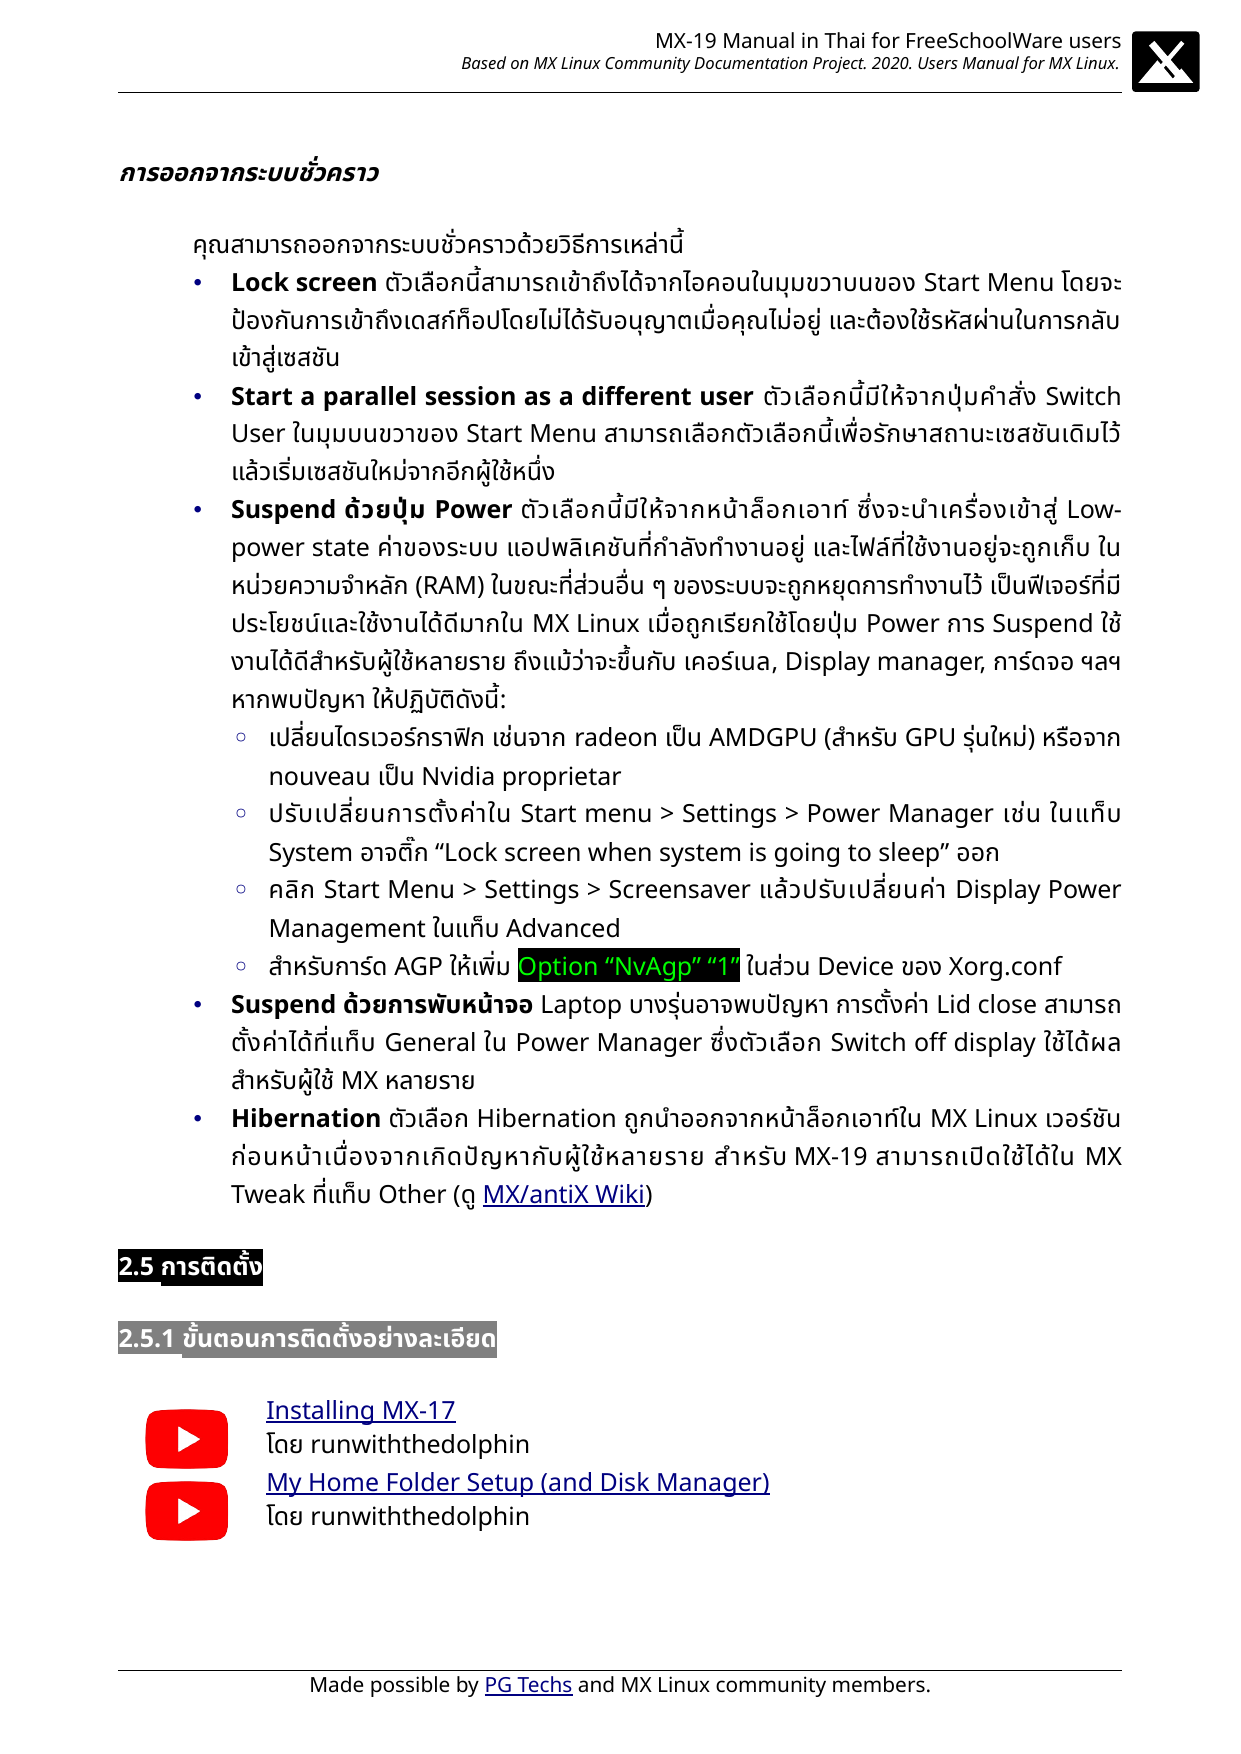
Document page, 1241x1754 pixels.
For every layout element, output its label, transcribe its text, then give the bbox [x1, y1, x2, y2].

text การออกจากระบบชั่วคราว [118, 154, 1122, 192]
list Start a parallel session as a different user ตัวเลือกนี้มีให้จากปุ่มคำสั่ง Switch User ในมุมบนขวาของ Start Menu สามารถเลือกตัวเลือกนี้เพื่อรักษาสถานะเซสชันเดิมไว้ แล้วเริ่มเซสชันใหม่จากอีกผู้ใช้หนึ่ง [193, 378, 1122, 492]
text [118, 1427, 145, 1465]
text 2.5 การติดตั้ง [118, 1248, 1122, 1286]
list Suspend ด้วยปุ่ม Power ตัวเลือกนี้มีให้จากหน้าล็อกเอาท์ ซึ่งจะนำเครื่องเข้าสู่ Low- power state ค่าของระบบ แอปพลิเคชันที่กำลังทำงานอยู่ และไฟล์ที่ใช้งานอยู่จะถูกเก็บ ในหน่วยความจำหลัก (RAM) ในขณะที่ส่วนอื่น ๆ ของระบบจะถูกหยุดการทำงานไว้ เป็นฟีเจอร์ที่มีประโยชน์และใช้งานได้ดีมากใน MX Linux เมื่อถูกเรียกใช้โดยปุ่ม Power การ Suspend ใช้งานได้ดีสำหรับผู้ใช้หลายราย ถึงแม้ว่าจะขึ้นกับ เคอร์เนล, Display manager, การ์ดจอ ฯลฯ หากพบปัญหา ให้ปฏิบัติดังนี้: [193, 492, 1122, 720]
list เปลี่ยนไดรเวอร์กราฟิก เช่นจาก radeon เป็น AMDGPU (สำหรับ GPU รุ่นใหม่) หรือจาก nouveau เป็น Nvidia proprietar [231, 720, 1122, 796]
text My Home Folder Setup (and Disk Manager) [118, 1465, 1122, 1499]
text โดย runwiththedolphin [229, 1499, 1122, 1537]
text [118, 1499, 145, 1537]
list Lock screen ตัวเลือกนี้สามารถเข้าถึงได้จากไอคอนในมุมขวาบนของ Start Menu โดยจะป้องกันการเข้าถึงเดสก์ท็อปโดยไม่ได้รับอนุญาตเมื่อคุณไม่อยู่ และต้องใช้รหัสผ่านในการกลับเข้าสู่เซสชัน [193, 264, 1122, 378]
picture [145, 1481, 229, 1541]
list Hibernation ตัวเลือก Hibernation ถูกนำออกจากหน้าล็อกเอาท์ใน MX Linux เวอร์ชันก่อนหน้าเนื่องจากเกิดปัญหากับผู้ใช้หลายราย สำหรับMX-19 สามารถเปิดใช้ได้ใน MX Tweak ที่แท็บ Other (ดู MX/antiX Wiki) [193, 1100, 1122, 1214]
text Installing MX-17 [118, 1393, 1122, 1427]
list Suspend ด้วยการพับหน้าจอ Laptop บางรุ่นอาจพบปัญหา การตั้งค่า Lid close สามารถตั้งค่าได้ที่แท็บ General ใน Power Manager ซึ่งตัวเลือก Switch off display ใช้ได้ผลสำหรับผู้ใช้ MX หลายราย [193, 986, 1122, 1100]
text 2.5.1 ขั้นตอนการติดตั้งอย่างละเอียด [118, 1321, 1122, 1358]
picture [145, 1409, 229, 1469]
list คลิก Start Menu > Settings > Screensaver แล้วปรับเปลี่ยนค่า Display Power Management ในแท็บ Advanced [231, 872, 1122, 948]
list ปรับเปลี่ยนการตั้งค่าใน Start menu > Settings > Power Manager เช่น ในแท็บ System อาจติ๊ก “Lock screen when system is going to sleep” ออก [231, 796, 1122, 872]
text โดย runwiththedolphin [229, 1427, 1122, 1465]
list สำหรับการ์ด AGP ให้เพิ่ม Option “NvAgp” “1” ในส่วน Device ของ Xorg.conf [231, 948, 1122, 986]
text คุณสามารถออกจากระบบชั่วคราวด้วยวิธีการเหล่านี้ [118, 226, 1122, 264]
